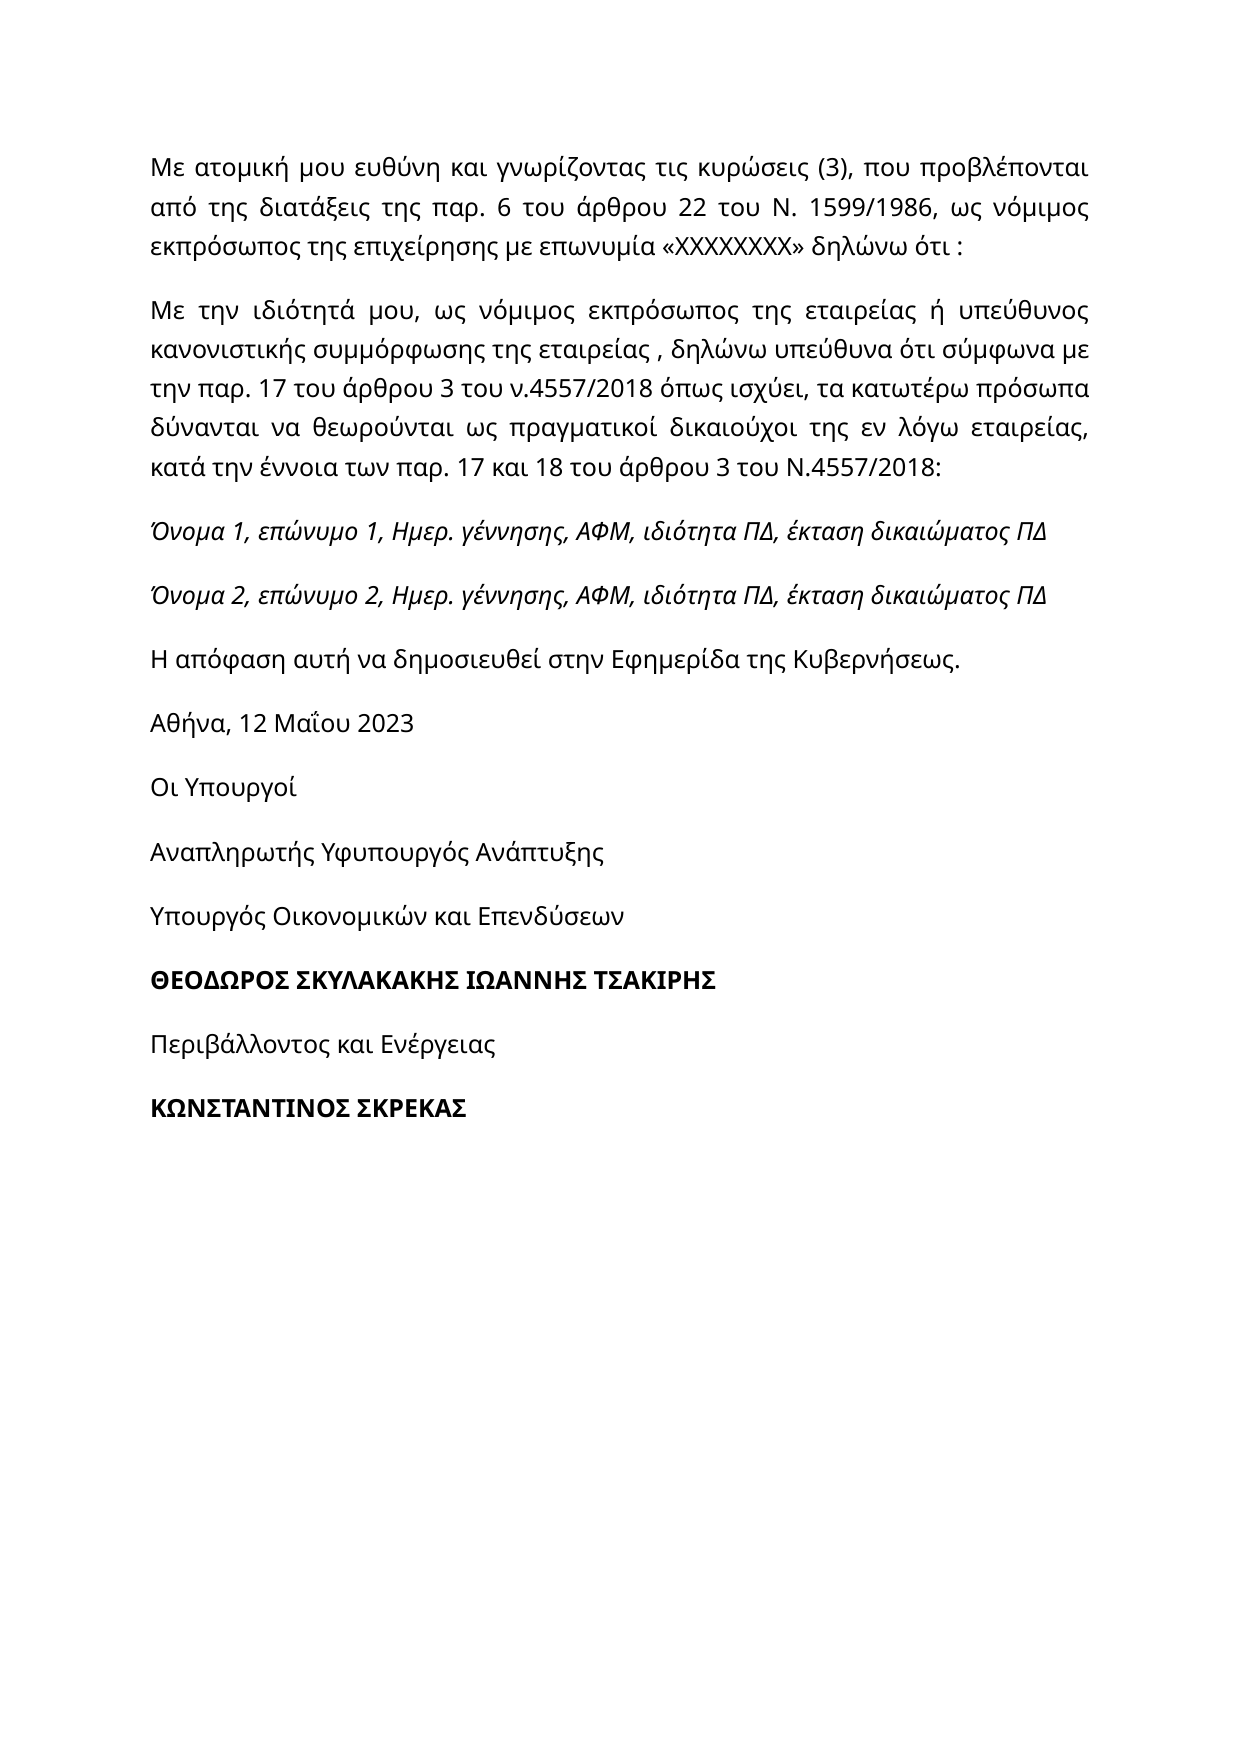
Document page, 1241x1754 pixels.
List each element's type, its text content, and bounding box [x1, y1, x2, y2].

text Υπουργός Οικονομικών και Επενδύσεων [150, 898, 1090, 932]
text ΚΩΝΣΤΑΝΤΙΝΟΣ ΣΚΡΕΚΑΣ [150, 1091, 1090, 1125]
text Περιβάλλοντος και Ενέργειας [150, 1027, 1090, 1061]
text Με την ιδιότητά μου, ως νόμιμος εκπρόσωπος της εταιρείας ή υπεύθυνος κανονιστικής συμμόρφωσης της εταιρείας , δηλώνω υπεύθυνα ότι σύμφωνα με την παρ. 17 του άρθρου 3 του ν.4557/2018 όπως ισχύει, τα κατωτέρω πρόσωπα δύνανται να θεωρούνται ως πραγματικοί δικαιούχοι της εν λόγω εταιρείας, κατά την έννοια των παρ. 17 και 18 του άρθρου 3 του Ν.4557/2018: [150, 292, 1090, 483]
text ΘΕΟΔΩΡΟΣ ΣΚΥΛΑΚΑΚΗΣ ΙΩΑΝΝΗΣ ΤΣΑΚΙΡΗΣ [150, 962, 1090, 997]
text Με ατομική μου ευθύνη και γνωρίζοντας τις κυρώσεις (3), που προβλέπονται από της διατάξεις της παρ. 6 του άρθρου 22 του Ν. 1599/1986, ως νόμιμος εκπρόσωπος της επιχείρησης με επωνυμία «ΧΧΧΧΧΧΧΧ» δηλώνω ότι : [150, 150, 1090, 262]
text Όνομα 1, επώνυμο 1, Ημερ. γέννησης, ΑΦΜ, ιδιότητα ΠΔ, έκταση δικαιώματος ΠΔ [150, 513, 1090, 547]
text Αναπληρωτής Υφυπουργός Ανάπτυξης [150, 834, 1090, 868]
text Οι Υπουργοί [150, 770, 1090, 804]
text Η απόφαση αυτή να δημοσιευθεί στην Εφημερίδα της Κυβερνήσεως. [150, 642, 1090, 676]
text Όνομα 2, επώνυμο 2, Ημερ. γέννησης, ΑΦΜ, ιδιότητα ΠΔ, έκταση δικαιώματος ΠΔ [150, 577, 1090, 612]
text Αθήνα, 12 Μαΐου 2023 [150, 706, 1090, 740]
